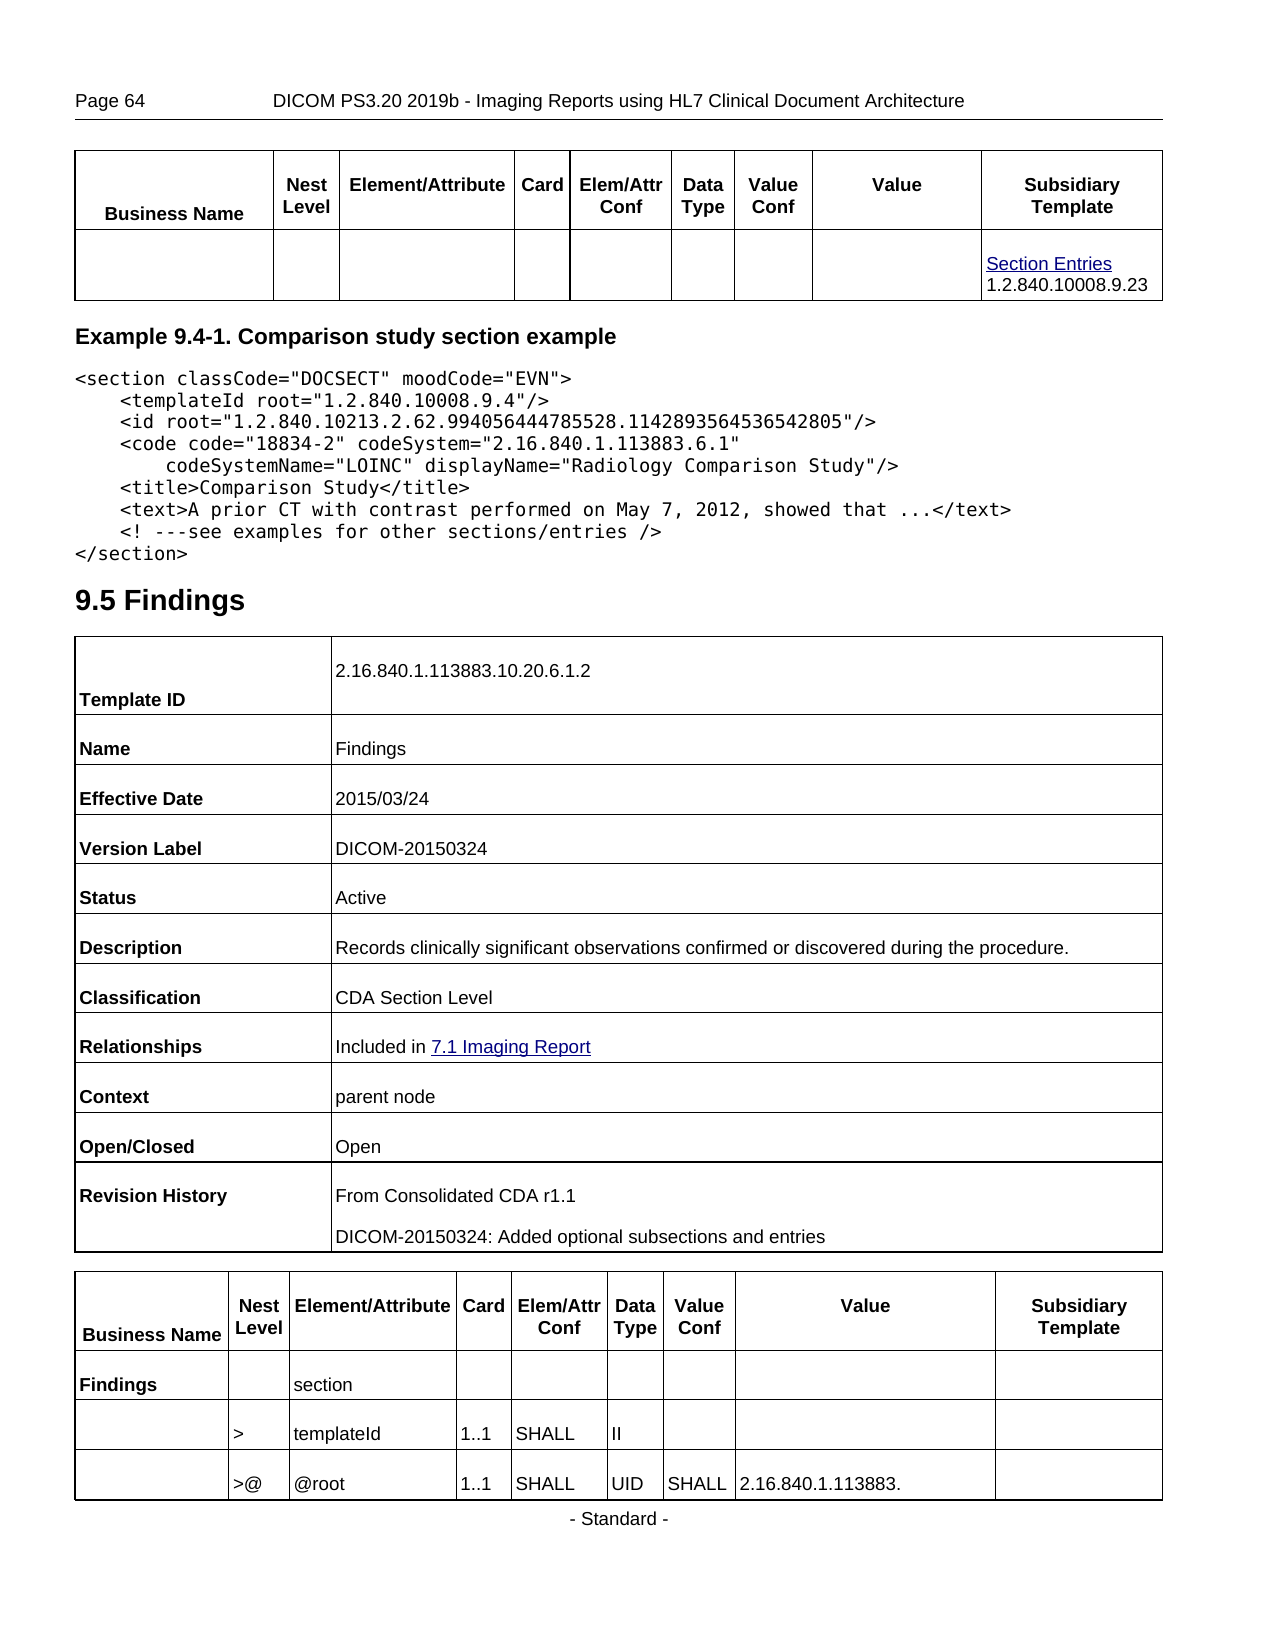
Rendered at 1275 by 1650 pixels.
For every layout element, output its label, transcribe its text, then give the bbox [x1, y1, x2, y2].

table_cell [76, 1400, 228, 1449]
table_cell [813, 230, 981, 300]
table_cell [736, 1400, 995, 1449]
table_cell [229, 1351, 289, 1399]
table_cell [571, 230, 671, 300]
table_header Card [515, 151, 569, 228]
table_cell template​Id [290, 1400, 456, 1449]
table_cell [340, 230, 514, 300]
table_header Subsidiary Template [982, 151, 1162, 228]
table_cell [736, 1351, 995, 1399]
table_cell 1..1 [457, 1400, 511, 1449]
table_cell Included in 7.1 Imaging Report [332, 1013, 1162, 1062]
table_cell Active [332, 864, 1162, 913]
table_cell Classification [76, 964, 331, 1012]
table_cell [672, 230, 734, 300]
table_header Element/​Attribute [290, 1272, 456, 1349]
table_cell [515, 230, 569, 300]
table_cell Section Entries 1.2.840.10008.9.23 [982, 230, 1162, 300]
table_cell From Consolidated CDA r1.1 DICOM-20150324: Added optional subsections and entries [332, 1163, 1162, 1251]
table_header Subsidiary Template [996, 1272, 1162, 1349]
table_cell [996, 1450, 1162, 1499]
table_cell Findings [76, 1351, 228, 1399]
text Example 9.4-1. Comparison study section example [75, 323, 1162, 349]
table_cell [457, 1351, 511, 1399]
table_header Value [813, 151, 981, 228]
table_cell [664, 1351, 735, 1399]
table_cell Description [76, 914, 331, 963]
table_header Value Conf [664, 1272, 735, 1349]
table_cell [735, 230, 812, 300]
table_header Elem/Attr Conf [571, 151, 671, 228]
table_header Element/​Attribute [340, 151, 514, 228]
table_cell @root [290, 1450, 456, 1499]
table_cell Context [76, 1063, 331, 1112]
table_cell [608, 1351, 663, 1399]
table_cell Relationships [76, 1013, 331, 1062]
table_cell Findings [332, 715, 1162, 764]
table_cell 1..1 [457, 1450, 511, 1499]
table_cell >@ [229, 1450, 289, 1499]
table_cell SHALL [512, 1400, 607, 1449]
table_header Data Type [672, 151, 734, 228]
table_cell Name [76, 715, 331, 764]
table_cell Open [332, 1113, 1162, 1161]
table_cell 2.16.840.1.113883.​ [736, 1450, 995, 1499]
table_cell [512, 1351, 607, 1399]
table_cell 2015/03/24 [332, 765, 1162, 813]
text 9.5 Findings [75, 583, 1162, 617]
table_header Value [736, 1272, 995, 1349]
table_cell Revision History [76, 1163, 331, 1251]
table_header Value Conf [735, 151, 812, 228]
table_header Elem/Attr Conf [512, 1272, 607, 1349]
table_cell [996, 1351, 1162, 1399]
table_cell [76, 1450, 228, 1499]
table_cell parent node [332, 1063, 1162, 1112]
table_cell Records clinically significant observations confirmed or discovered during the procedure. [332, 914, 1162, 963]
table_cell Effective Date [76, 765, 331, 813]
table_cell SHALL [512, 1450, 607, 1499]
table_header Data Type [608, 1272, 663, 1349]
table_header Template ID [76, 637, 331, 714]
table_cell UID [608, 1450, 663, 1499]
table_header Nest Level [274, 151, 339, 228]
table_cell [274, 230, 339, 300]
table_cell II [608, 1400, 663, 1449]
table_cell [76, 230, 273, 300]
table_header 2.16.840.1.113883.​10.20.6.1.2 [332, 637, 1162, 714]
table_cell Open/Closed [76, 1113, 331, 1161]
table_cell CDA Section Level [332, 964, 1162, 1012]
table_cell DICOM-20150324 [332, 815, 1162, 863]
table_cell Version Label [76, 815, 331, 863]
table_cell section [290, 1351, 456, 1399]
text <section classCode="DOCSECT" moodCode="EVN"> <templateId root="1.2.840.10008.9.4"/> <id root="1.2.840.10213.2.62.994056444785528.1142893564536542805"/> <code code="18834-2" codeSystem="2.16.840.1.113883.6.1" codeSystemName="LOINC" displayName="Radiology Comparison Study"/> <title>Comparison Study</title> <text>A prior CT with contrast performed on May 7, 2012, showed that ...</text> <! ---see examples for other sections/entries /> </section> [75, 368, 1162, 565]
table_cell [996, 1400, 1162, 1449]
table_header Business Name [76, 151, 273, 228]
table_header Card [457, 1272, 511, 1349]
table_header Business Name [76, 1272, 228, 1349]
table_cell [664, 1400, 735, 1449]
table_cell SHALL [664, 1450, 735, 1499]
table_cell Status [76, 864, 331, 913]
table_header Nest Level [229, 1272, 289, 1349]
table_cell > [229, 1400, 289, 1449]
